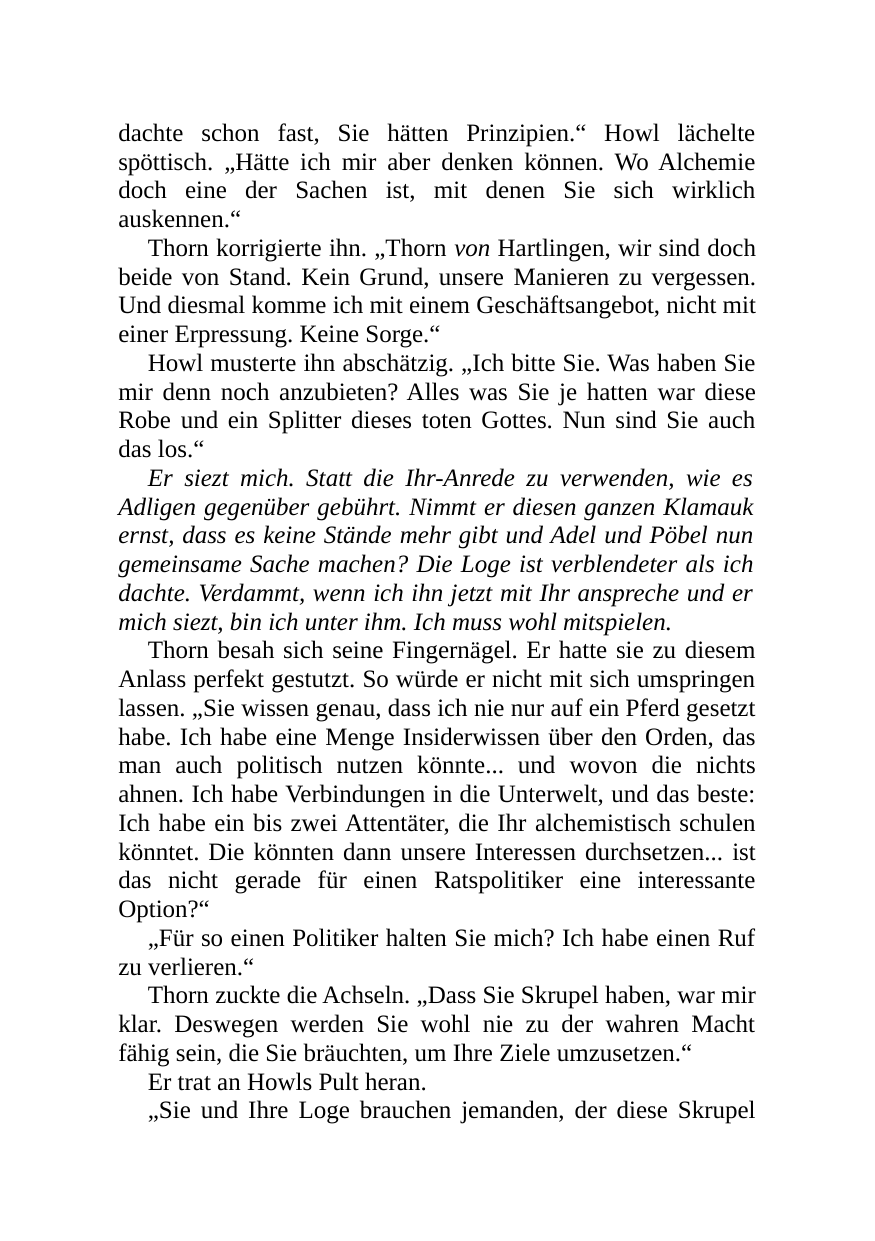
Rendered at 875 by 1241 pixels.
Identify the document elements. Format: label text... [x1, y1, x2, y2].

text Er trat an Howls Pult heran. [118, 1067, 756, 1096]
text Howl musterte ihn abschätzig. „Ich bitte Sie. Was haben Sie mir denn noch anzubieten? Alles was Sie je hatten war diese Robe und ein Splitter dieses toten Gottes. Nun sind Sie auch das los.“ [118, 348, 756, 463]
text „Für so einen Politiker halten Sie mich? Ich habe einen Ruf zu verlieren.“ [118, 923, 756, 981]
text Er siezt mich. Statt die Ihr-Anrede zu verwenden, wie es Adligen gegenüber gebührt. Nimmt er diesen ganzen Klamauk ernst, dass es keine Stände mehr gibt und Adel und Pöbel nun gemeinsame Sache machen? Die Loge ist verblendeter als ich dachte. Verdammt, wenn ich ihn jetzt mit Ihr anspreche und er mich siezt, bin ich unter ihm. Ich muss wohl mitspielen. [118, 463, 756, 636]
text Thorn korrigierte ihn. „Thorn von Hartlingen, wir sind doch beide von Stand. Kein Grund, unsere Manieren zu vergessen. Und diesmal komme ich mit einem Geschäftsangebot, nicht mit einer Erpressung. Keine Sorge.“ [118, 233, 756, 348]
text Thorn besah sich seine Fingernägel. Er hatte sie zu diesem Anlass perfekt gestutzt. So würde er nicht mit sich umspringen lassen. „Sie wissen genau, dass ich nie nur auf ein Pferd gesetzt habe. Ich habe eine Menge Insiderwissen über den Orden, das man auch politisch nutzen könnte... und wovon die nichts ahnen. Ich habe Verbindungen in die Unterwelt, und das beste: Ich habe ein bis zwei Attentäter, die Ihr alchemistisch schulen könntet. Die könnten dann unsere Interessen durchsetzen... ist das nicht gerade für einen Ratspolitiker eine interessante Option?“ [118, 636, 756, 923]
text Thorn zuckte die Achseln. „Dass Sie Skrupel haben, war mir klar. Deswegen werden Sie wohl nie zu der wahren Macht fähig sein, die Sie bräuchten, um Ihre Ziele umzusetzen.“ [118, 981, 756, 1067]
text „Sie und Ihre Loge brauchen jemanden, der diese Skrupel [118, 1096, 756, 1124]
text dachte schon fast, Sie hätten Prinzipien.“ Howl lächelte spöttisch. „Hätte ich mir aber denken können. Wo Alchemie doch eine der Sachen ist, mit denen Sie sich wirklich auskennen.“ [118, 118, 756, 233]
